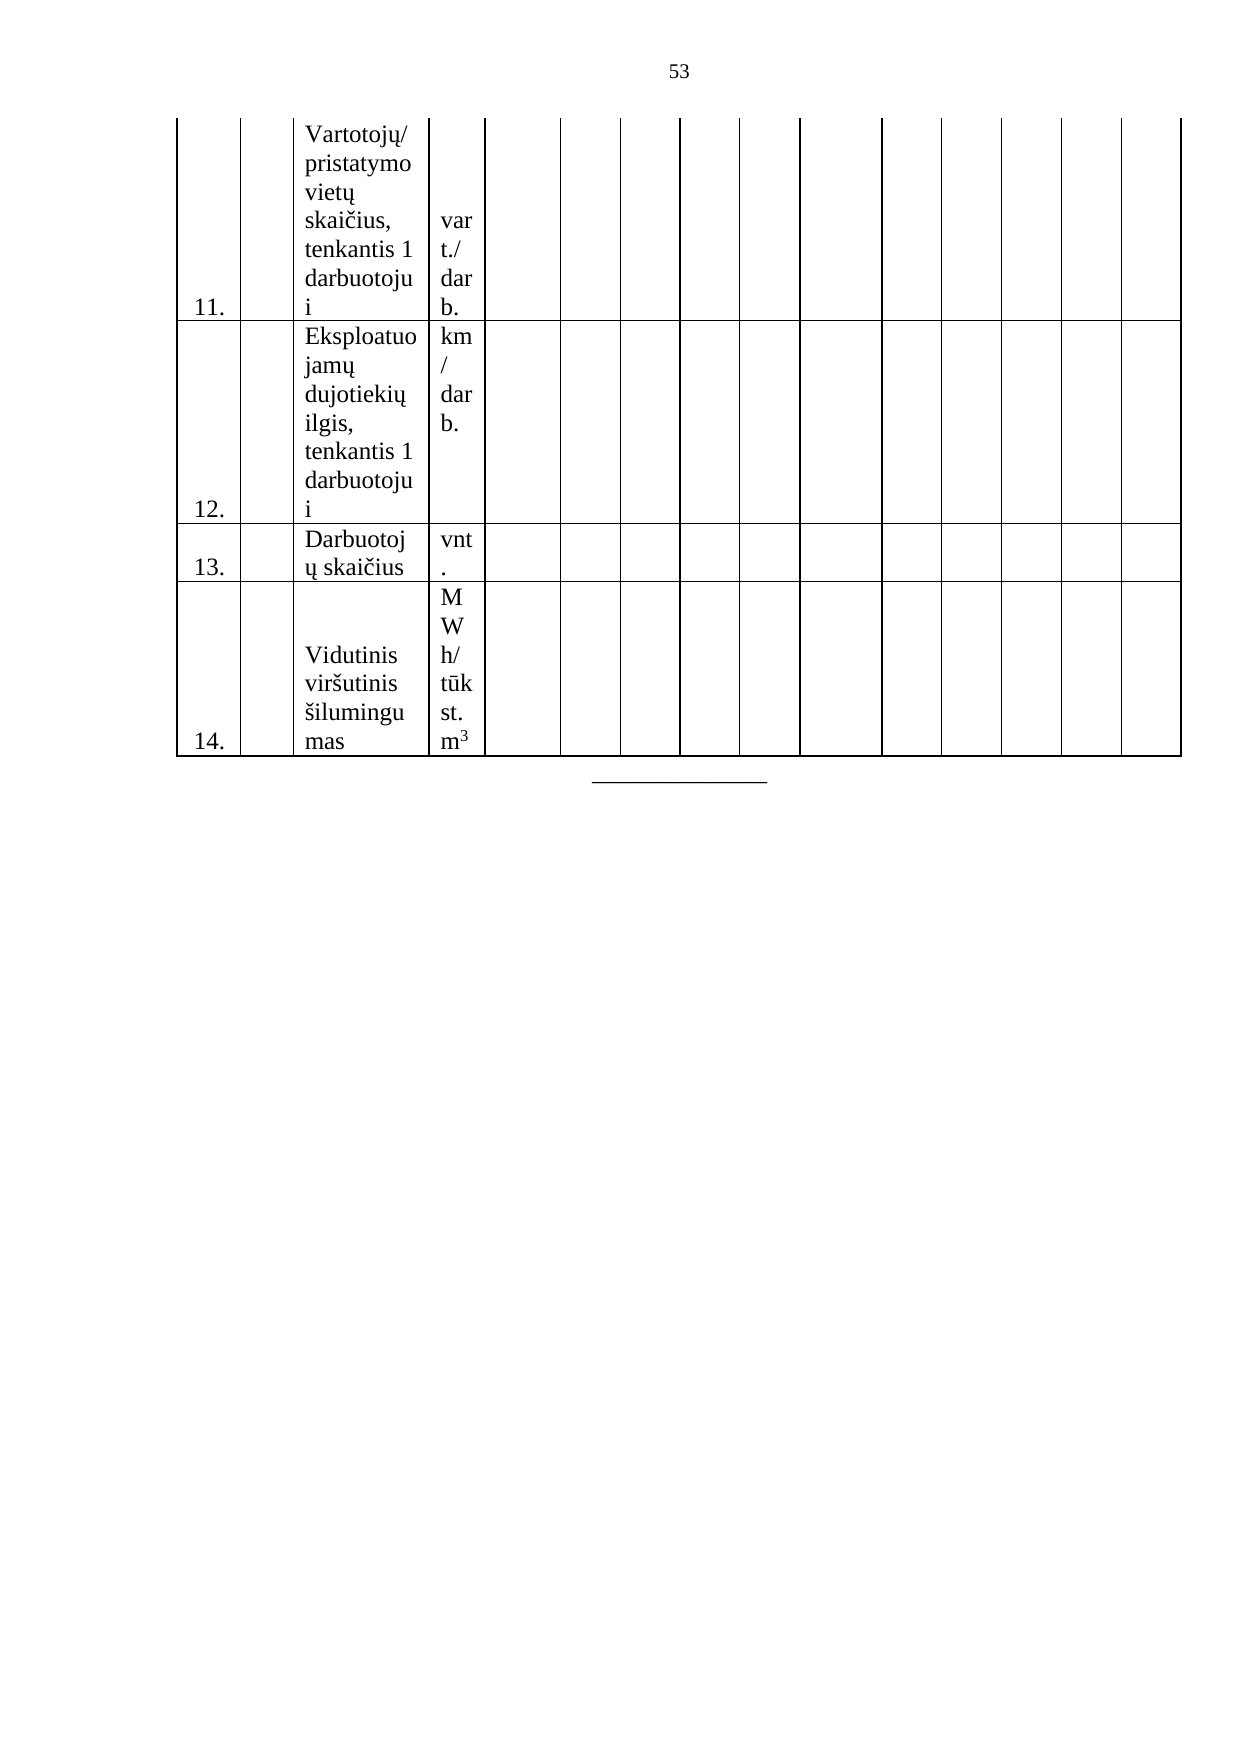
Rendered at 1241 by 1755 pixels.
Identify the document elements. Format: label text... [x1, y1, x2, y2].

table_cell [883, 582, 941, 755]
table_cell km/darb. [430, 321, 484, 523]
text ______________ [177, 757, 1181, 786]
table_cell [1122, 118, 1180, 320]
table_cell [942, 118, 1001, 320]
table_cell [486, 118, 560, 320]
table_cell [1062, 582, 1121, 755]
table_cell [1002, 321, 1061, 523]
table_cell [883, 524, 941, 581]
table_cell [1122, 582, 1180, 755]
table_cell Eksploatuojamų dujotiekių ilgis, tenkantis 1 darbuotojui [294, 321, 428, 523]
table_cell Darbuotojų skaičius [294, 524, 428, 581]
table_cell [681, 321, 739, 523]
table_cell [1062, 321, 1121, 523]
table_cell 13. [178, 524, 240, 581]
table_cell [740, 524, 799, 581]
table_cell [801, 524, 881, 581]
table_cell Vidutinis viršutinis šilumingumas [294, 582, 428, 755]
table_cell 14. [178, 582, 240, 755]
table_cell [1062, 524, 1121, 581]
table_cell [621, 118, 679, 320]
table_cell [681, 524, 739, 581]
table_cell Vartotojų/pristatymo vietų skaičius, tenkantis 1 darbuotojui [294, 118, 428, 320]
table_cell [561, 118, 620, 320]
table_cell [740, 582, 799, 755]
table_cell [883, 118, 941, 320]
table_cell [621, 524, 679, 581]
table_cell [681, 118, 739, 320]
table_cell [1002, 524, 1061, 581]
table_cell [241, 118, 293, 320]
table_cell MWh/tūkst. m3 [430, 582, 484, 755]
table_cell [486, 582, 560, 755]
table_cell [561, 321, 620, 523]
table_cell [241, 321, 293, 523]
table_cell [801, 321, 881, 523]
table_cell [486, 321, 560, 523]
table_cell [241, 524, 293, 581]
table_cell [942, 321, 1001, 523]
table_cell [942, 524, 1001, 581]
table_cell 11. [178, 118, 240, 320]
table_cell [681, 582, 739, 755]
table_cell [740, 118, 799, 320]
table_cell [1002, 582, 1061, 755]
table_cell [801, 582, 881, 755]
table_cell [883, 321, 941, 523]
table_cell 12. [178, 321, 240, 523]
table_cell vart./darb. [430, 118, 484, 320]
table_cell [1002, 118, 1061, 320]
table_cell [241, 582, 293, 755]
table_cell vnt. [430, 524, 484, 581]
table_cell [561, 582, 620, 755]
table_cell [621, 582, 679, 755]
table_cell [942, 582, 1001, 755]
table_cell [1122, 524, 1180, 581]
table_cell [1122, 321, 1180, 523]
table_cell [486, 524, 560, 581]
table_cell [561, 524, 620, 581]
table_cell [1062, 118, 1121, 320]
table_cell [740, 321, 799, 523]
table_cell [801, 118, 881, 320]
table_cell [621, 321, 679, 523]
